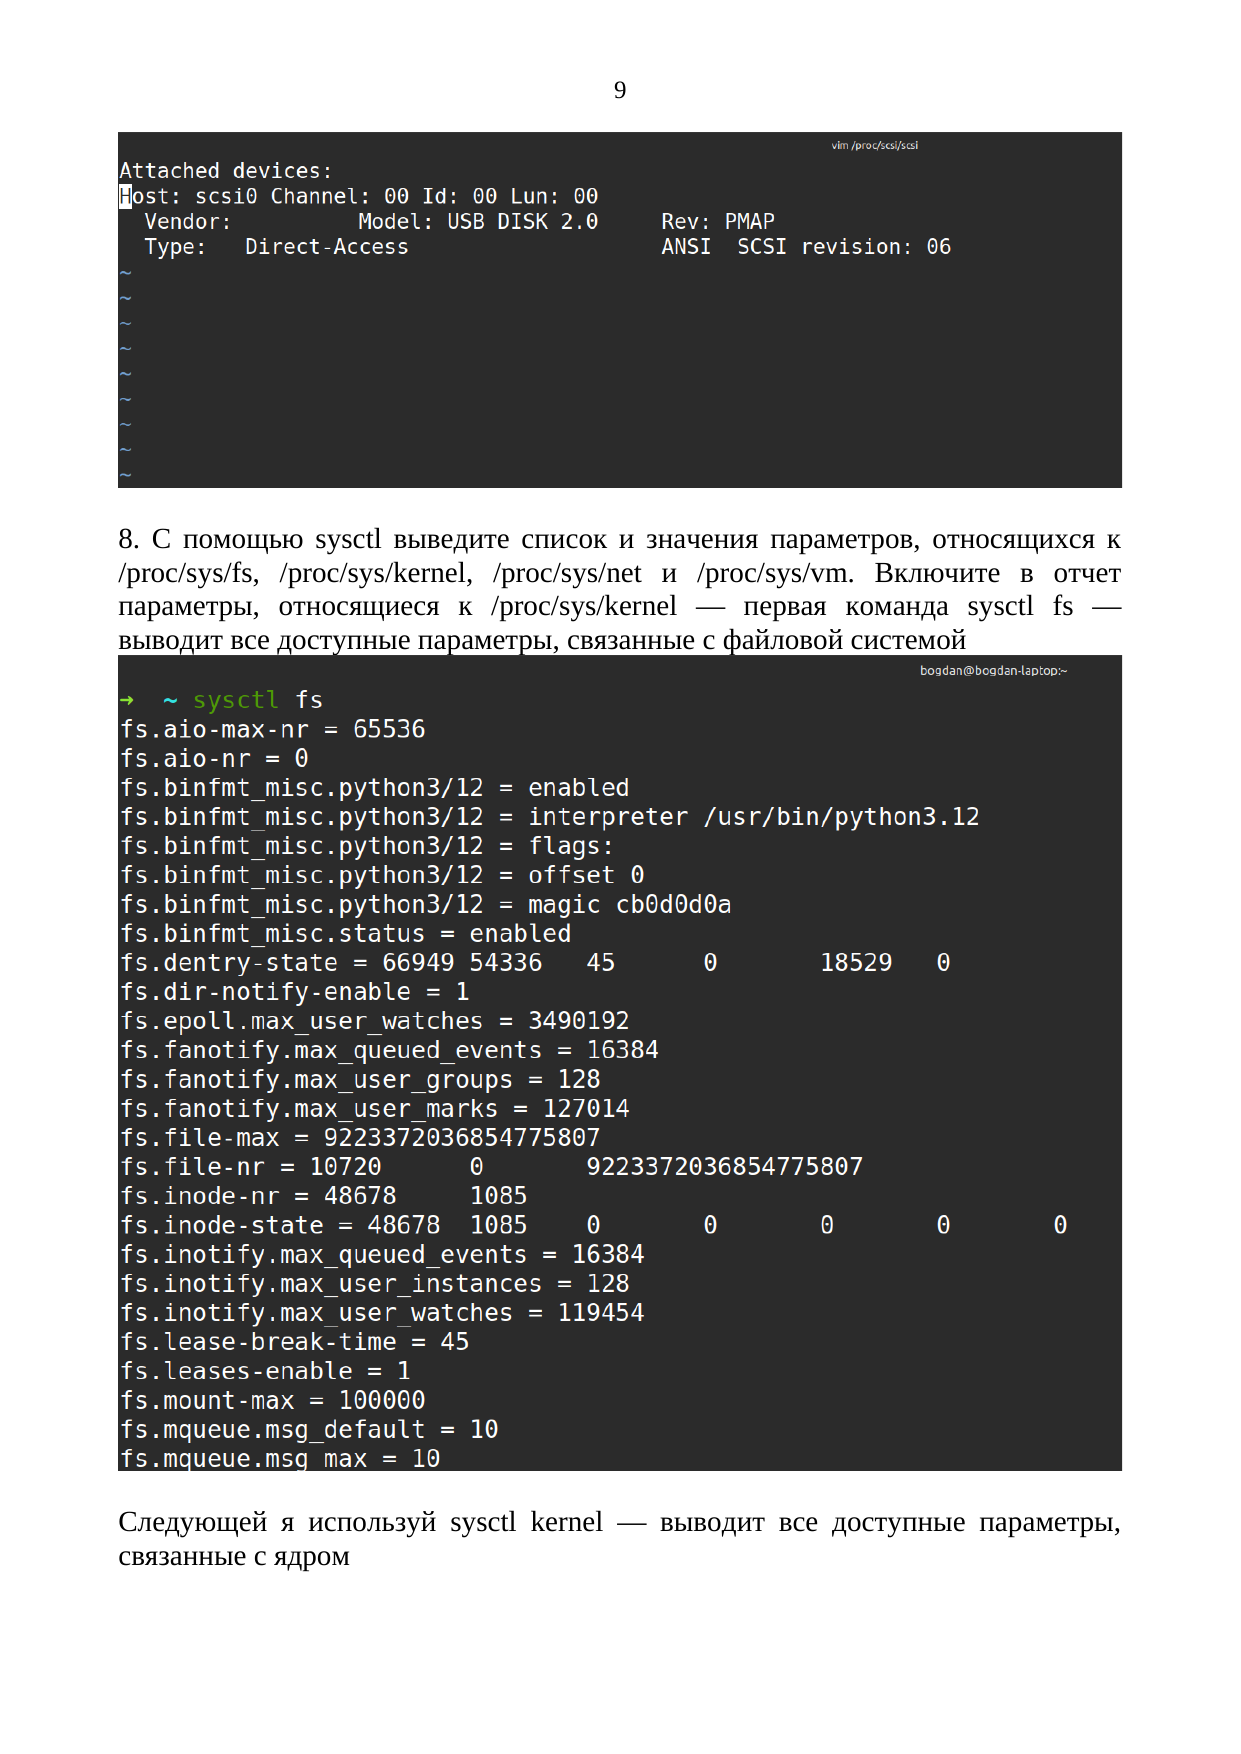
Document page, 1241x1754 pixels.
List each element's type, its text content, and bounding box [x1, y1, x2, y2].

text Следующей я используй sysctl kernel — выводит все доступные параметры, связанные с ядром [118, 1504, 1122, 1571]
picture [118, 655, 1123, 1471]
picture [118, 132, 1123, 488]
text 8. С помощью sysctl выведите список и значения параметров, относящихся к /proc/sys/fs, /proc/sys/kernel, /proc/sys/net и /proc/sys/vm. Включите в отчет параметры, относящиеся к /proc/sys/kernel — первая команда sysctl fs — выводит все доступные параметры, связанные с файловой системой [118, 521, 1122, 655]
